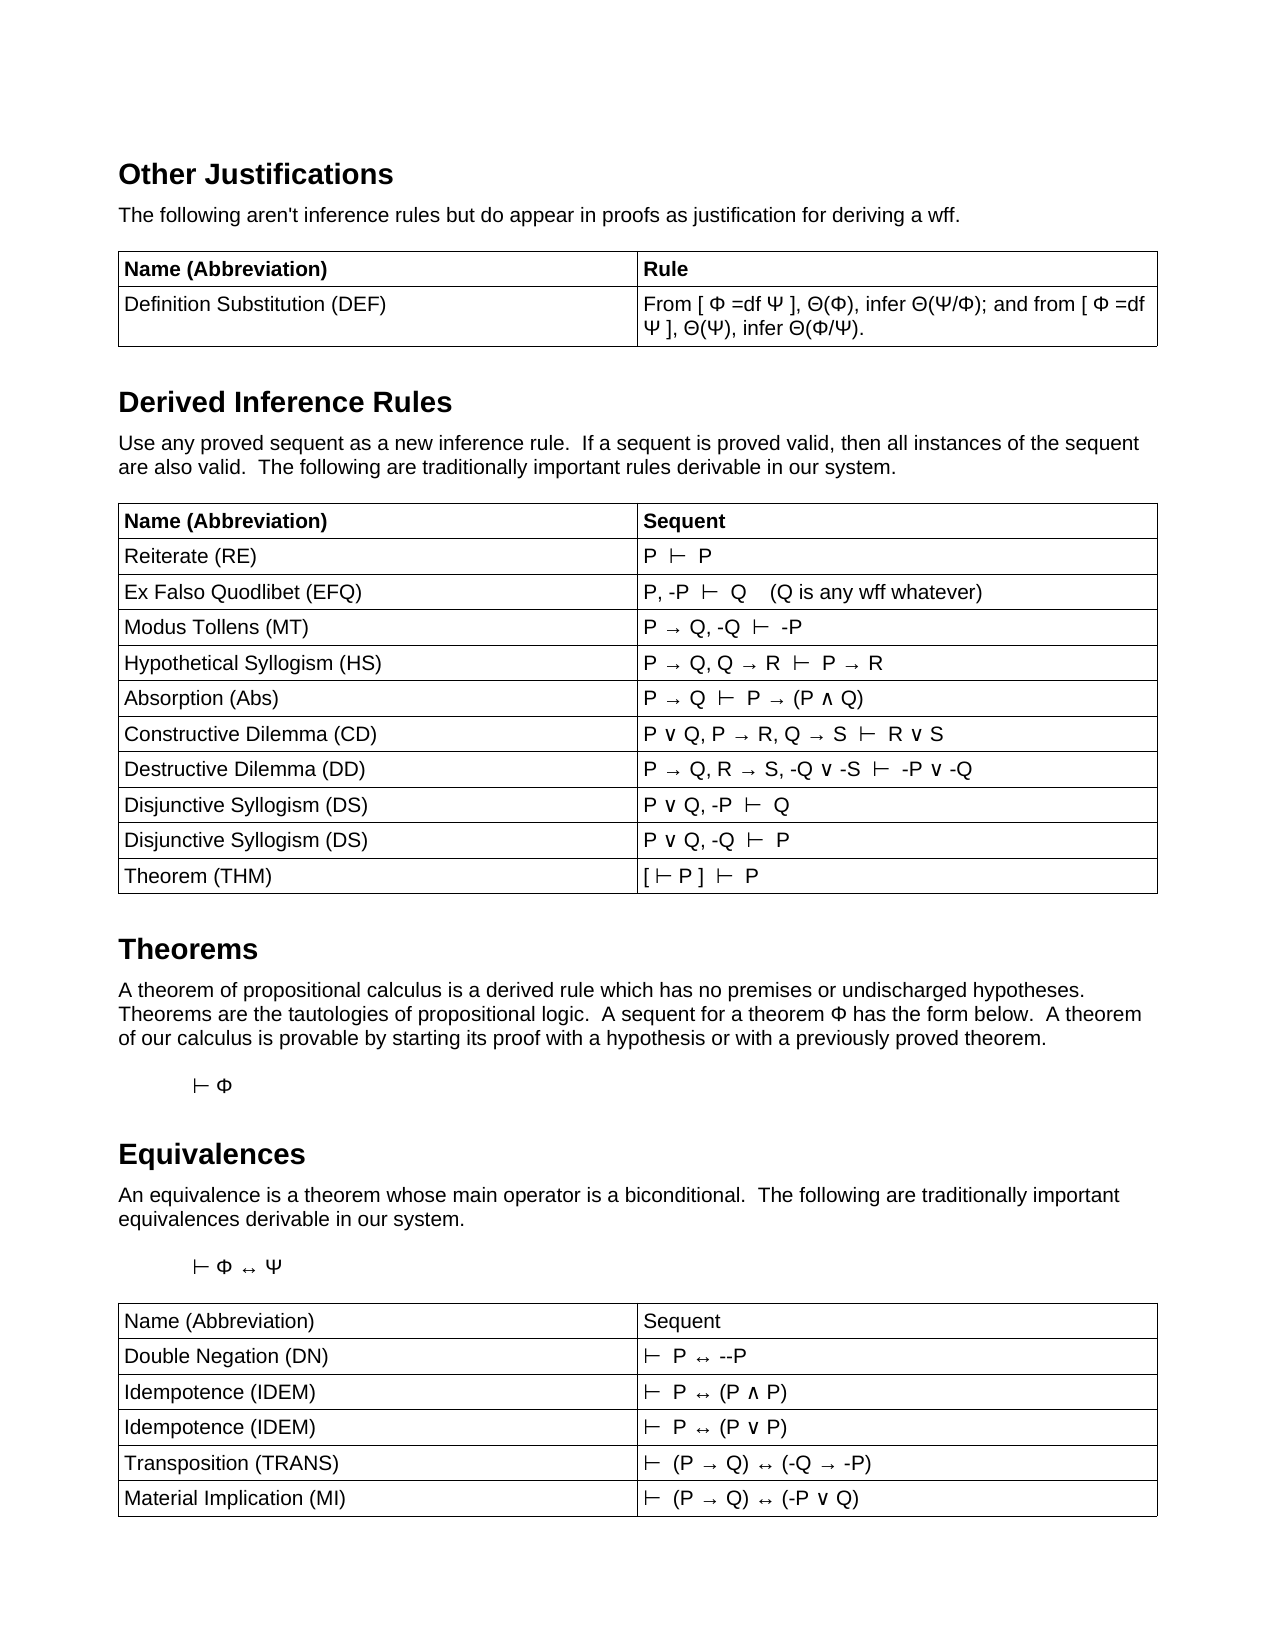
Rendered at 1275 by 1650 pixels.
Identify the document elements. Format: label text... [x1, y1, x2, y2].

table_cell Double Negation (DN) [119, 1339, 637, 1374]
table_cell Theorem (THM) [119, 859, 637, 893]
text ⊢ Φ ↔ Ψ [192, 1255, 1157, 1279]
table_cell Transposition (TRANS) [119, 1446, 637, 1480]
table_cell Absorption (Abs) [119, 681, 637, 716]
subtitle Theorems [118, 932, 1157, 966]
table_header Name (Abbreviation) [119, 1304, 637, 1338]
table_cell Idempotence (IDEM) [119, 1375, 637, 1409]
table_header Name (Abbreviation) [119, 504, 637, 538]
subtitle Equivalences [118, 1137, 1157, 1170]
subtitle Other Justifications [118, 157, 1157, 190]
text ⊢ Φ [192, 1074, 1157, 1098]
table_cell ⊢ (P → Q) ↔ (-Q → -P) [638, 1446, 1157, 1480]
table_cell Reiterate (RE) [119, 539, 637, 574]
text Use any proved sequent as a new inference rule. If a sequent is proved valid, then all instances of the sequent are also valid. The following are traditionally important rules derivable in our system. [118, 431, 1157, 479]
table_cell Definition Substitution (DEF) [119, 287, 637, 346]
table_cell ⊢ P ↔ (P ∧ P) [638, 1375, 1157, 1409]
text An equivalence is a theorem whose main operator is a biconditional. The following are traditionally important equivalences derivable in our system. [118, 1183, 1157, 1231]
table_cell P, -P ⊢ Q (Q is any wff whatever) [638, 575, 1157, 609]
table_cell ⊢ P ↔ --P [638, 1339, 1157, 1374]
table_header Sequent [638, 1304, 1157, 1338]
table_cell P ⊢ P [638, 539, 1157, 574]
table_cell P → Q ⊢ P → (P ∧ Q) [638, 681, 1157, 716]
table_cell Constructive Dilemma (CD) [119, 717, 637, 751]
table_cell Disjunctive Syllogism (DS) [119, 823, 637, 858]
table_cell P ∨ Q, P → R, Q → S ⊢ R ∨ S [638, 717, 1157, 751]
table_cell P → Q, -Q ⊢ -P [638, 610, 1157, 645]
table_cell P ∨ Q, -Q ⊢ P [638, 823, 1157, 858]
table_cell From [ Φ =df Ψ ], Θ(Φ), infer Θ(Ψ/Φ); and from [ Φ =df Ψ ], Θ(Ψ), infer Θ(Φ/Ψ). [638, 287, 1157, 346]
table_header Rule [638, 252, 1157, 286]
table_cell Modus Tollens (MT) [119, 610, 637, 645]
table_cell Disjunctive Syllogism (DS) [119, 788, 637, 822]
table_header Name (Abbreviation) [119, 252, 637, 286]
table_cell Material Implication (MI) [119, 1481, 637, 1516]
table_cell ⊢ P ↔ (P ∨ P) [638, 1410, 1157, 1445]
subtitle Derived Inference Rules [118, 384, 1157, 418]
text The following aren't inference rules but do appear in proofs as justification for deriving a wff. [118, 203, 1157, 227]
table_cell Hypothetical Syllogism (HS) [119, 646, 637, 680]
table_cell Destructive Dilemma (DD) [119, 752, 637, 787]
table_cell P → Q, R → S, -Q ∨ -S ⊢ -P ∨ -Q [638, 752, 1157, 787]
table_cell [ ⊢ P ] ⊢ P [638, 859, 1157, 893]
table_cell P ∨ Q, -P ⊢ Q [638, 788, 1157, 822]
table_cell P → Q, Q → R ⊢ P → R [638, 646, 1157, 680]
table_cell Ex Falso Quodlibet (EFQ) [119, 575, 637, 609]
table_cell ⊢ (P → Q) ↔ (-P ∨ Q) [638, 1481, 1157, 1516]
table_cell Idempotence (IDEM) [119, 1410, 637, 1445]
text A theorem of propositional calculus is a derived rule which has no premises or undischarged hypotheses. Theorems are the tautologies of propositional logic. A sequent for a theorem Φ has the form below. A theorem of our calculus is provable by starting its proof with a hypothesis or with a previously proved theorem. [118, 978, 1157, 1050]
table_header Sequent [638, 504, 1157, 538]
